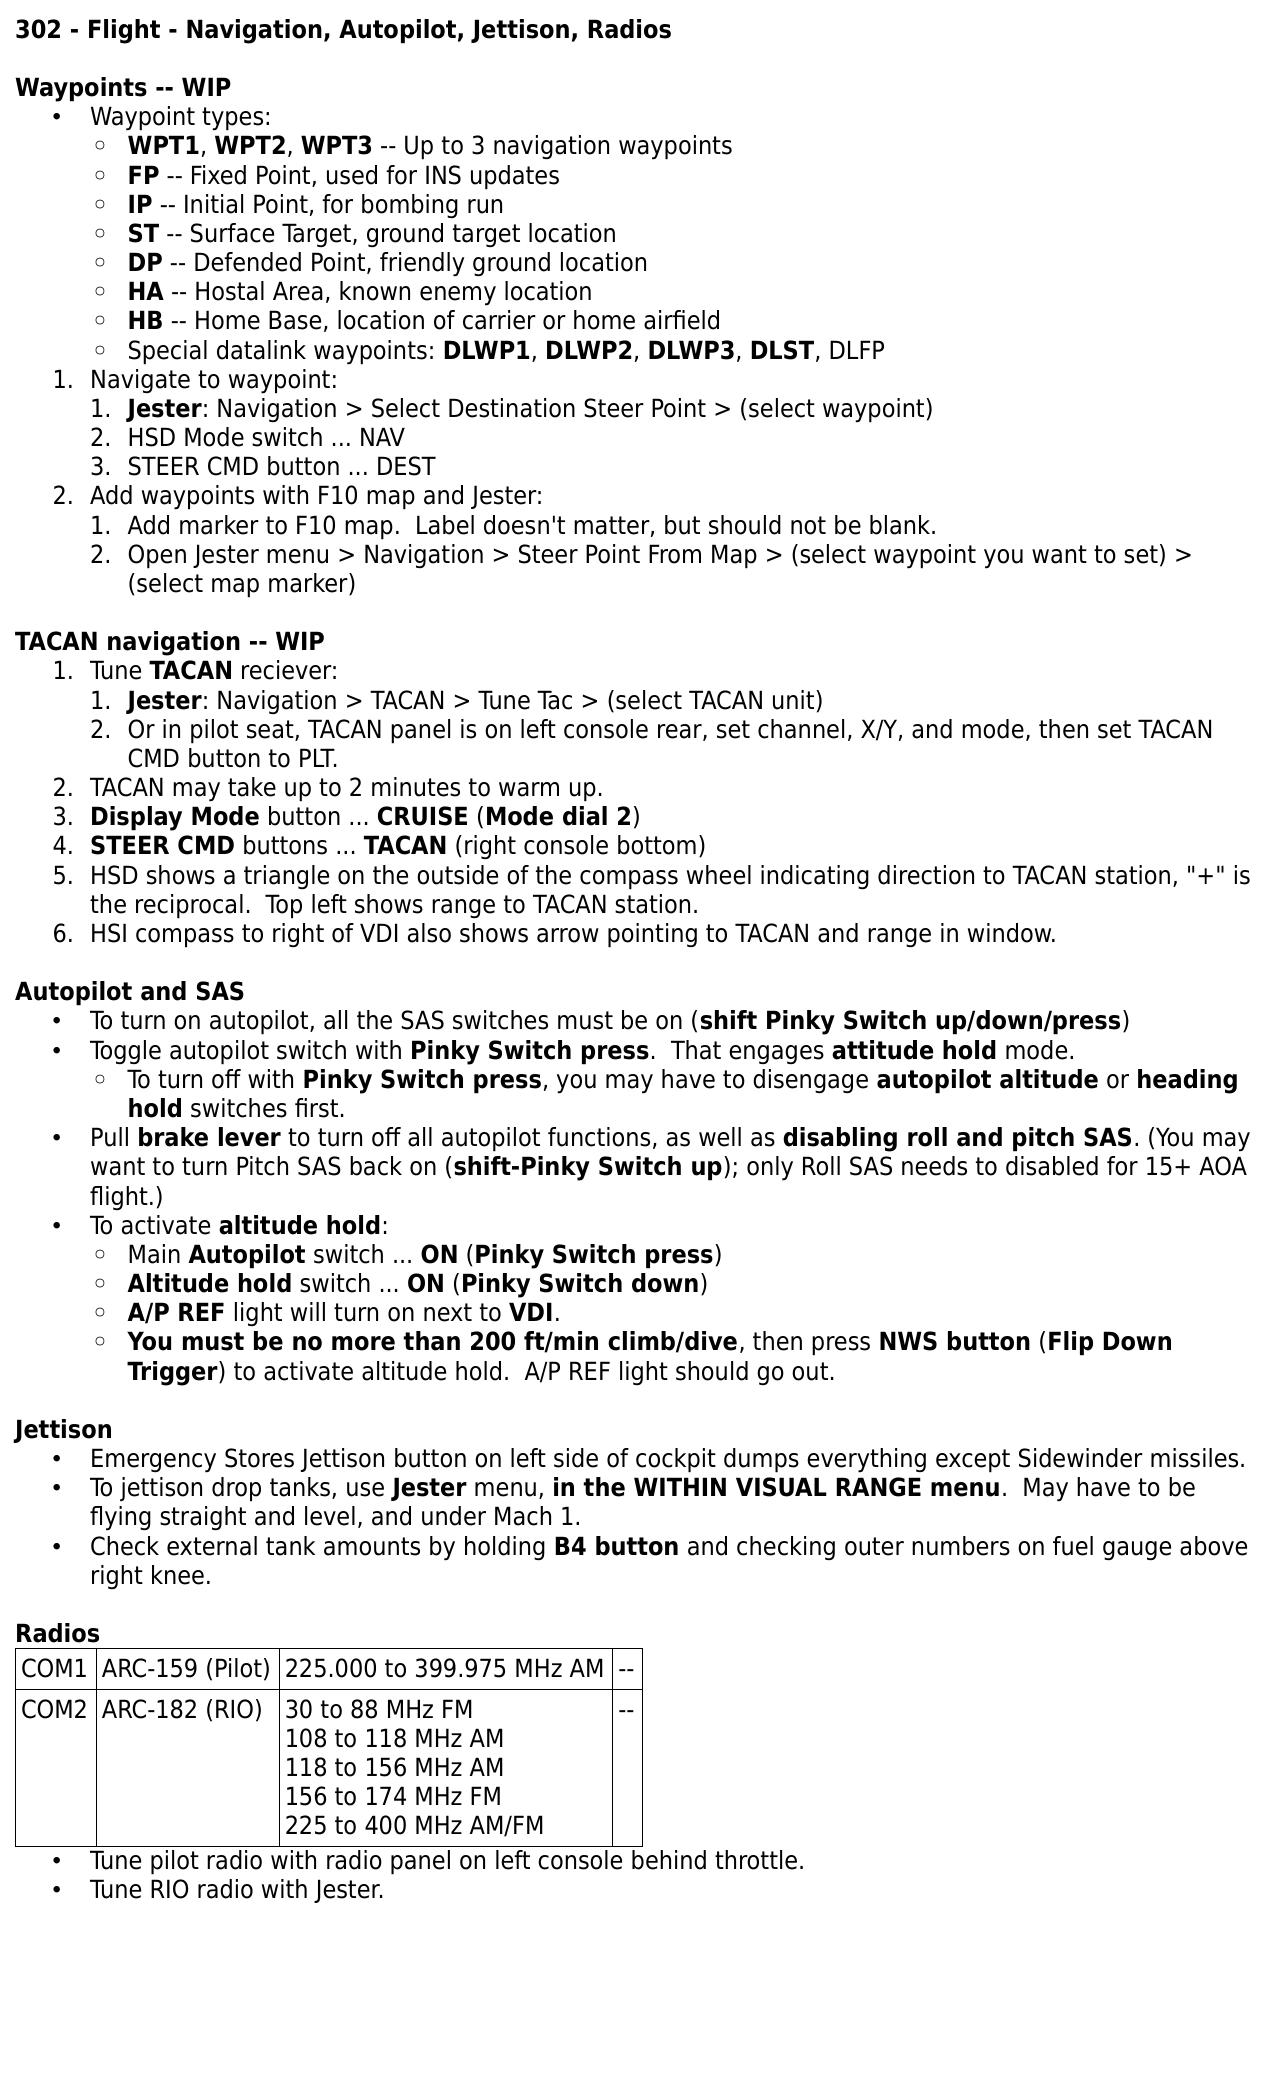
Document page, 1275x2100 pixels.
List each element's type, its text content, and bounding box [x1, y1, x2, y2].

list Special datalink waypoints: DLWP1, DLWP2, DLWP3, DLST, DLFP [90, 336, 1260, 365]
list Open Jester menu > Navigation > Steer Point From Map > (select waypoint you want to set) > (select map marker) [90, 540, 1260, 598]
list IP -- Initial Point, for bombing run [90, 190, 1260, 219]
list Waypoint types: [52, 102, 1260, 132]
list TACAN may take up to 2 minutes to warm up. [52, 773, 1260, 802]
list Display Mode button ... CRUISE (Mode dial 2) [52, 802, 1260, 832]
text Radios [15, 1619, 1260, 1648]
list Jester: Navigation > TACAN > Tune Tac > (select TACAN unit) [90, 686, 1260, 715]
list Navigate to waypoint: [52, 365, 1260, 394]
list DP -- Defended Point, friendly ground location [90, 248, 1260, 277]
table_cell 30 to 88 MHz FM 108 to 118 MHz AM 118 to 156 MHz AM 156 to 174 MHz FM 225 to 400 MHz AM/FM [280, 1690, 612, 1846]
table_cell -- [613, 1690, 642, 1846]
list Add waypoints with F10 map and Jester: [52, 482, 1260, 511]
list To jettison drop tanks, use Jester menu, in the WITHIN VISUAL RANGE menu. May have to be flying straight and level, and under Mach 1. [52, 1473, 1260, 1532]
list To turn off with Pinky Switch press, you may have to disengage autopilot altitude or heading hold switches first. [90, 1065, 1260, 1123]
list Main Autopilot switch ... ON (Pinky Switch press) [90, 1240, 1260, 1269]
table_header 225.000 to 399.975 MHz AM [280, 1649, 612, 1689]
table_header ARC-159 (Pilot) [97, 1649, 279, 1689]
table_header COM1 [16, 1649, 96, 1689]
text Jettison [15, 1415, 1260, 1444]
list HSD Mode switch ... NAV [90, 423, 1260, 452]
list To turn on autopilot, all the SAS switches must be on (shift Pinky Switch up/down/press) [52, 1007, 1260, 1036]
list Add marker to F10 map. Label doesn't matter, but should not be blank. [90, 511, 1260, 540]
list STEER CMD button ... DEST [90, 452, 1260, 482]
list HA -- Hostal Area, known enemy location [90, 277, 1260, 307]
list Tune RIO radio with Jester. [52, 1876, 1260, 1905]
text Waypoints -- WIP [15, 73, 1260, 102]
list You must be no more than 200 ft/min climb/dive, then press NWS button (Flip Down Trigger) to activate altitude hold. A/P REF light should go out. [90, 1327, 1260, 1386]
list Pull brake lever to turn off all autopilot functions, as well as disabling roll and pitch SAS. (You may want to turn Pitch SAS back on (shift-Pinky Switch up); only Roll SAS needs to disabled for 15+ AOA flight.) [52, 1123, 1260, 1211]
list Check external tank amounts by holding B4 button and checking outer numbers on fuel gauge above right knee. [52, 1532, 1260, 1590]
list FP -- Fixed Point, used for INS updates [90, 161, 1260, 190]
table_cell ARC-182 (RIO) [97, 1690, 279, 1846]
list HSD shows a triangle on the outside of the compass wheel indicating direction to TACAN station, "+" is the reciprocal. Top left shows range to TACAN station. [52, 861, 1260, 919]
list Tune pilot radio with radio panel on left console behind throttle. [52, 1847, 1260, 1876]
list To activate altitude hold: [52, 1211, 1260, 1240]
list WPT1, WPT2, WPT3 -- Up to 3 navigation waypoints [90, 132, 1260, 161]
list Jester: Navigation > Select Destination Steer Point > (select waypoint) [90, 394, 1260, 423]
text Autopilot and SAS [15, 977, 1260, 1007]
list Emergency Stores Jettison button on left side of cockpit dumps everything except Sidewinder missiles. [52, 1444, 1260, 1473]
text TACAN navigation -- WIP [15, 627, 1260, 657]
list A/P REF light will turn on next to VDI. [90, 1298, 1260, 1327]
list Or in pilot seat, TACAN panel is on left console rear, set channel, X/Y, and mode, then set TACAN CMD button to PLT. [90, 715, 1260, 773]
list Tune TACAN reciever: [52, 657, 1260, 686]
text 302 - Flight - Navigation, Autopilot, Jettison, Radios [15, 15, 1260, 44]
list Altitude hold switch ... ON (Pinky Switch down) [90, 1269, 1260, 1298]
list HSI compass to right of VDI also shows arrow pointing to TACAN and range in window. [52, 919, 1260, 948]
list ST -- Surface Target, ground target location [90, 219, 1260, 248]
list HB -- Home Base, location of carrier or home airfield [90, 307, 1260, 336]
list STEER CMD buttons ... TACAN (right console bottom) [52, 832, 1260, 861]
list Toggle autopilot switch with Pinky Switch press. That engages attitude hold mode. [52, 1036, 1260, 1065]
table_cell COM2 [16, 1690, 96, 1846]
table_header -- [613, 1649, 642, 1689]
